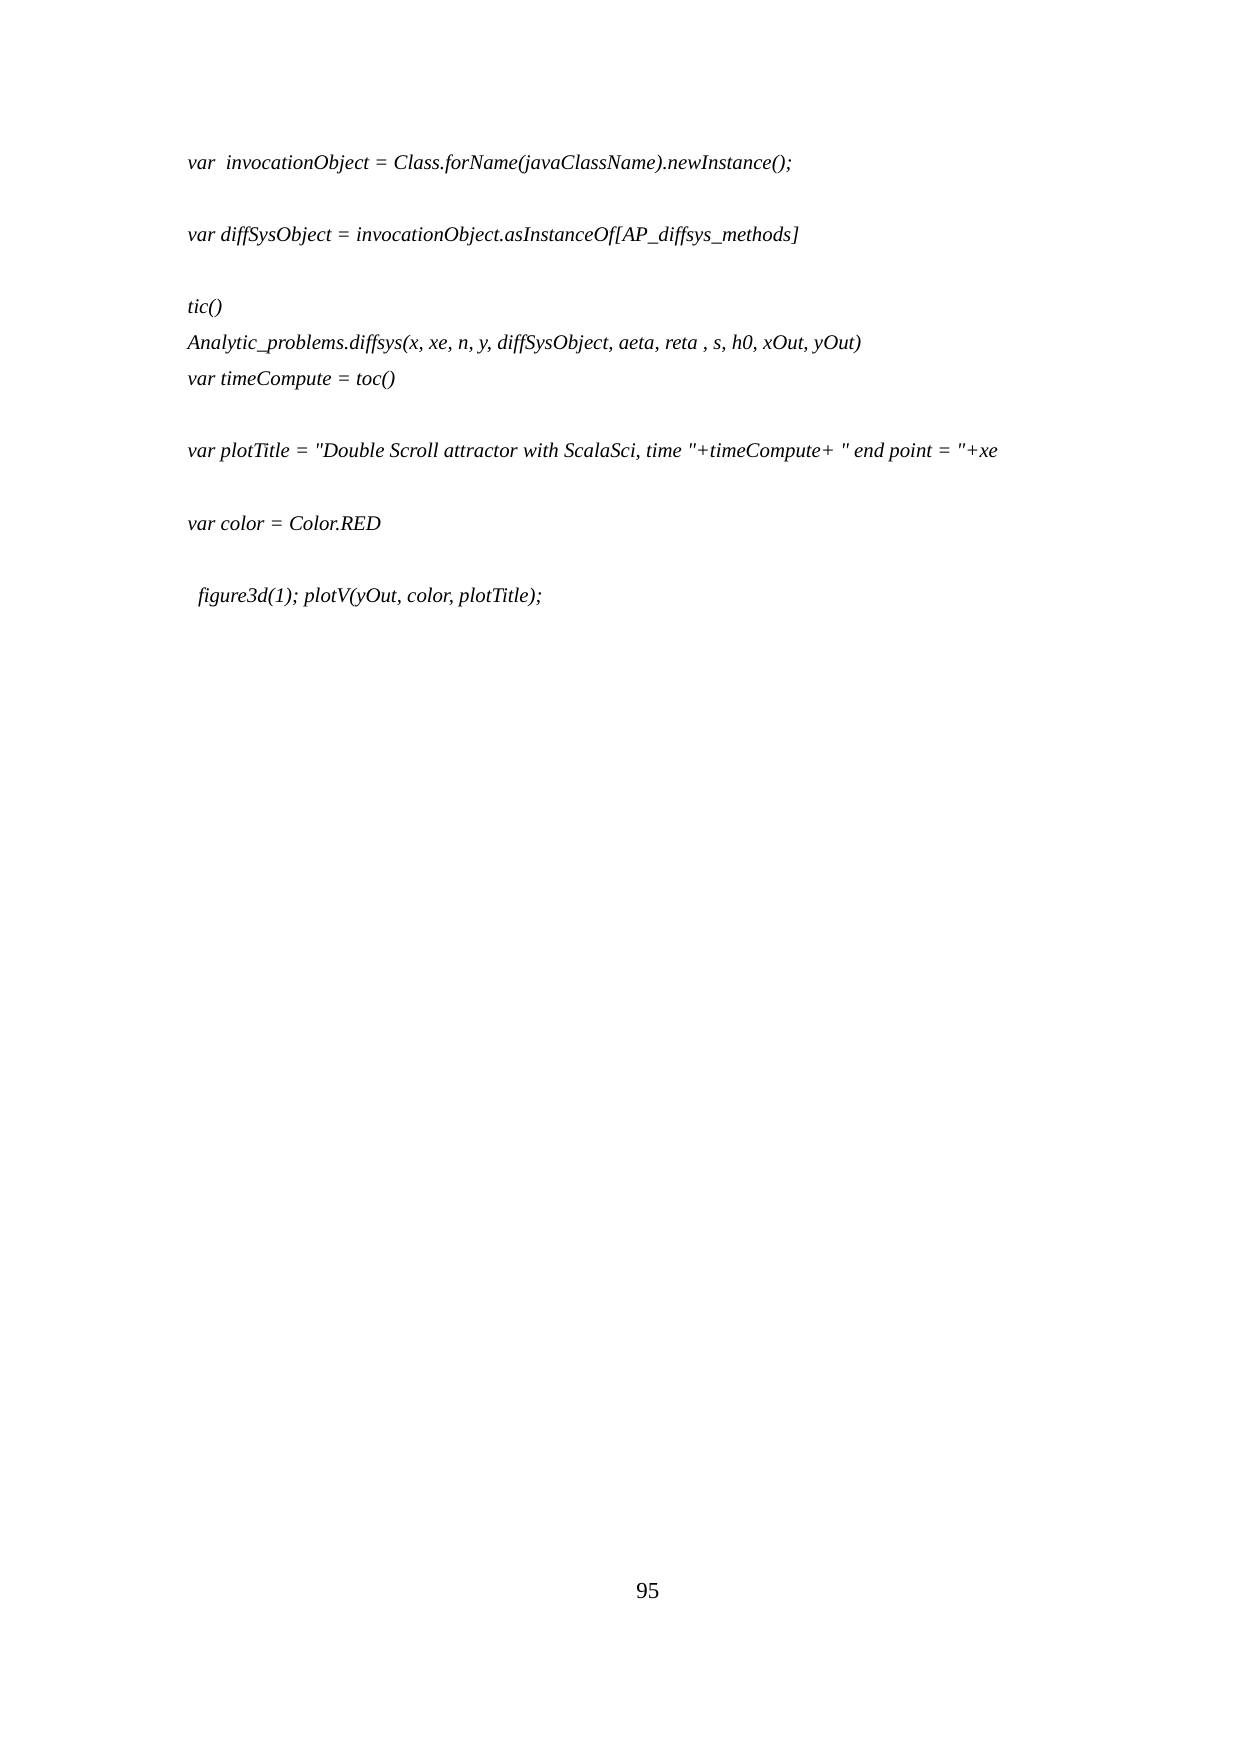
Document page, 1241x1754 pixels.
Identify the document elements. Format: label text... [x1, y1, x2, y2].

text figure3d(1); plotV(yOut, color, plotTitle); [187, 582, 1108, 607]
text var diffSysObject = invocationObject.asInstanceOf[AP_diffsys_methods] [187, 222, 1108, 246]
text Analytic_problems.diffsys(x, xe, n, y, diffSysObject, aeta, reta , s, h0, xOut, yOut) [187, 330, 1108, 354]
text var plotTitle = "Double Scroll attractor with ScalaSci, time "+timeCompute+ " end point = "+xe [187, 438, 1108, 462]
text var invocationObject = Class.forName(javaClassName).newInstance(); [187, 150, 1108, 174]
text var color = Color.RED [187, 510, 1108, 534]
text var timeCompute = toc() [187, 366, 1108, 390]
text tic() [187, 294, 1108, 318]
